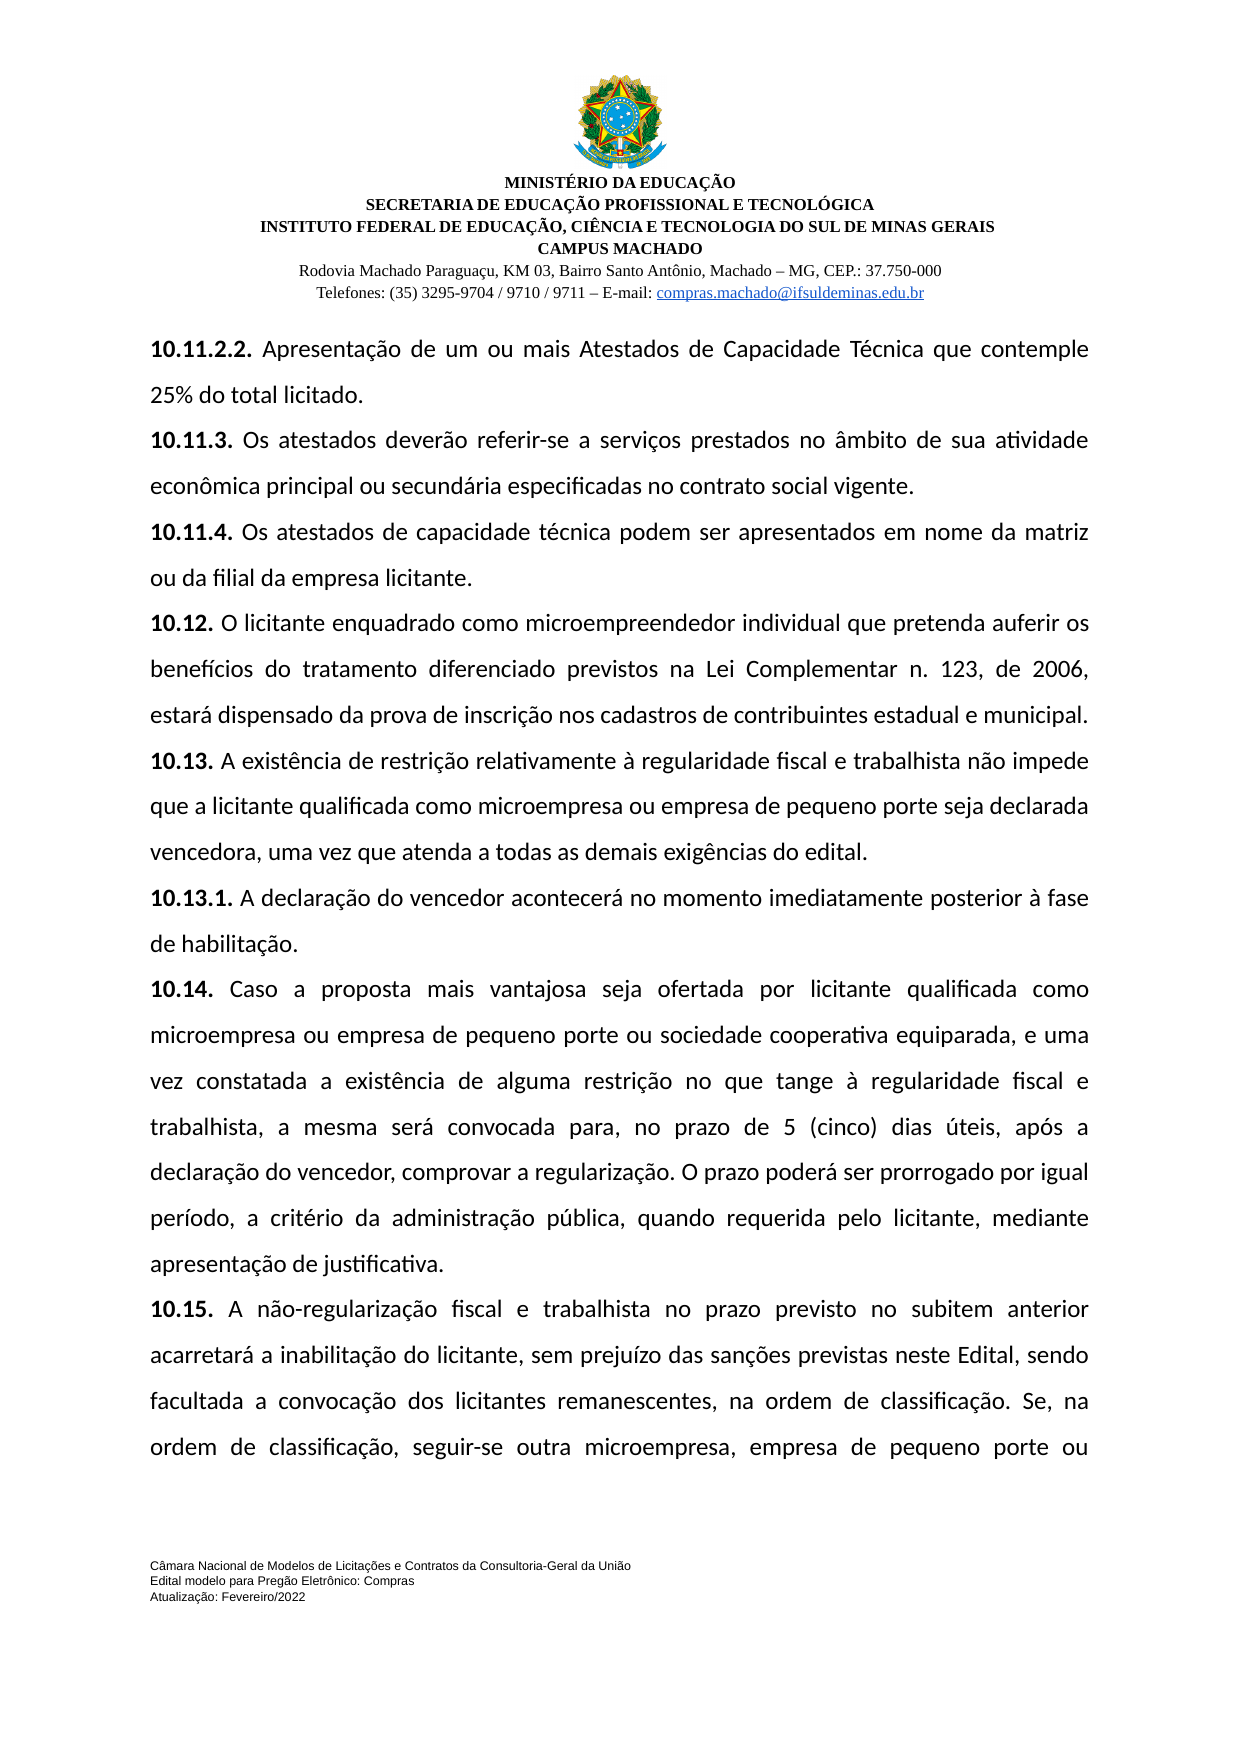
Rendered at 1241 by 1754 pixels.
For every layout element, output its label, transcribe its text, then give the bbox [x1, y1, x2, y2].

text 10.11.4. Os atestados de capacidade técnica podem ser apresentados em nome da matriz ou da filial da empresa licitante. [150, 516, 1090, 592]
list 10.12. O licitante enquadrado como microempreendedor individual que pretenda auferir os benefícios do tratamento diferenciado previstos na Lei Complementar n. 123, de 2006, estará dispensado da prova de inscrição nos cadastros de contribuintes estadual e municipal. [150, 608, 1090, 729]
list 10.15. A não-regularização fiscal e trabalhista no prazo previsto no subitem anterior acarretará a inabilitação do licitante, sem prejuízo das sanções previstas neste Edital, sendo facultada a convocação dos licitantes remanescentes, na ordem de classificação. Se, na ordem de classificação, seguir-se outra microempresa, empresa de pequeno porte ou [150, 1293, 1090, 1461]
picture [573, 75, 667, 169]
list 10.13.1. A declaração do vencedor acontecerá no momento imediatamente posterior à fase de habilitação. [150, 882, 1090, 958]
picture [639, 150, 650, 156]
list 10.13. A existência de restrição relativamente à regularidade fiscal e trabalhista não impede que a licitante qualificada como microempresa ou empresa de pequeno porte seja declarada vencedora, uma vez que atenda a todas as demais exigências do edital. [150, 745, 1090, 867]
text 10.11.3. Os atestados deverão referir-se a serviços prestados no âmbito de sua atividade econômica principal ou secundária especificadas no contrato social vigente. [150, 425, 1090, 501]
picture [613, 164, 628, 169]
text 10.14. Caso a proposta mais vantajosa seja ofertada por licitante qualificada como microempresa ou empresa de pequeno porte ou sociedade cooperativa equiparada, e uma vez constatada a existência de alguma restrição no que tange à regularidade fiscal e trabalhista, a mesma será convocada para, no prazo de 5 (cinco) dias úteis, após a declaração do vencedor, comprovar a regularização. O prazo poderá ser prorrogado por igual período, a critério da administração pública, quando requerida pelo licitante, mediante apresentação de justificativa. [150, 973, 1090, 1278]
text 10.11.2.2. Apresentação de um ou mais Atestados de Capacidade Técnica que contemple 25% do total licitado. [150, 333, 1090, 409]
